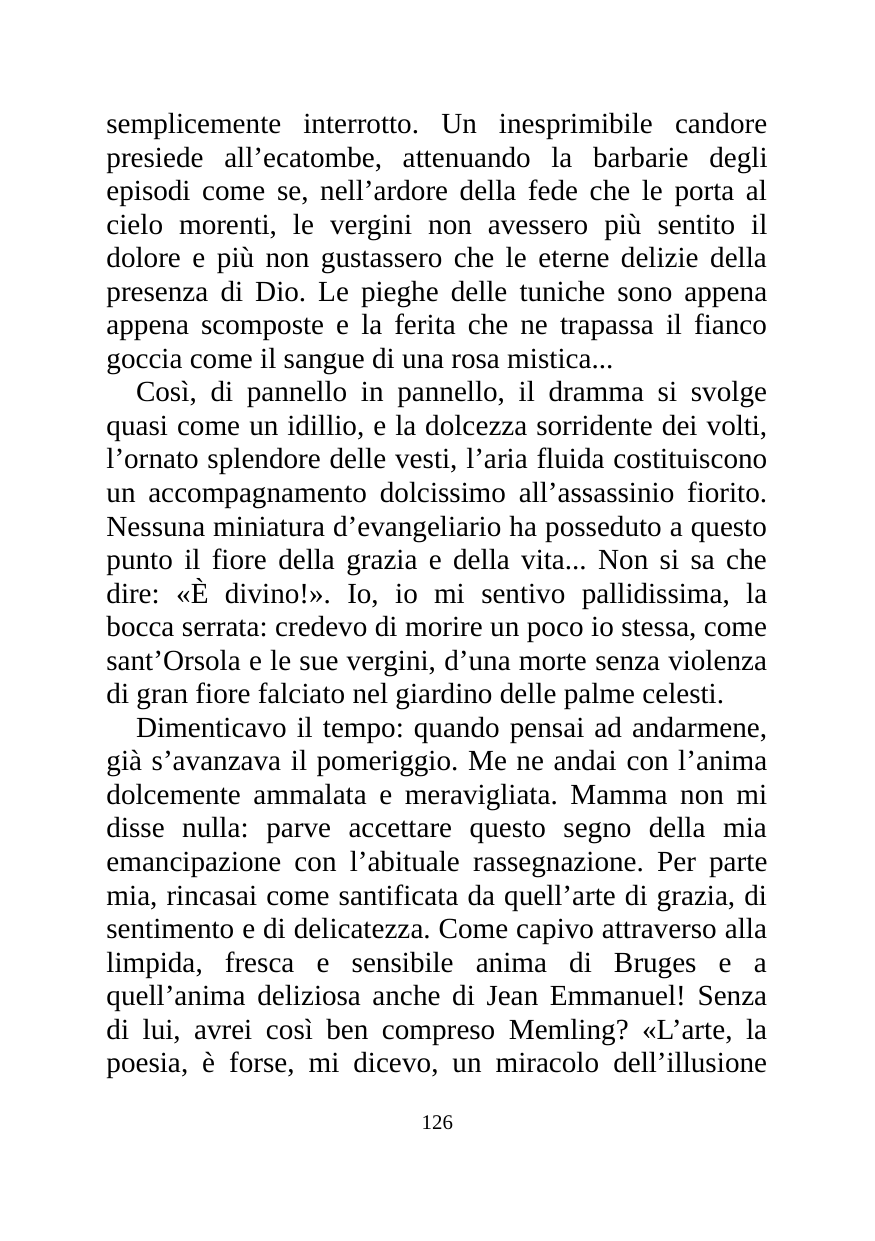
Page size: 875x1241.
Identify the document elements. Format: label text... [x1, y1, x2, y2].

text semplicemente interrotto. Un inesprimibile candore presiede all’ecatombe, attenuando la barbarie degli episodi come se, nell’ardore della fede che le porta al cielo morenti, le vergini non avessero più sentito il dolore e più non gustassero che le eterne delizie della presenza di Dio. Le pieghe delle tuniche sono appena appena scomposte e la ferita che ne trapassa il fianco goccia come il sangue di una rosa mistica... [106, 106, 768, 374]
text Così, di pannello in pannello, il dramma si svolge quasi come un idillio, e la dolcezza sorridente dei volti, l’ornato splendore delle vesti, l’aria fluida costituiscono un accompagnamento dolcissimo all’assassinio fiorito. Nessuna miniatura d’evangeliario ha posseduto a questo punto il fiore della grazia e della vita... Non si sa che dire: «È divino!». Io, io mi sentivo pallidissima, la bocca serrata: credevo di morire un poco io stessa, come sant’Orsola e le sue vergini, d’una morte senza violenza di gran fiore falciato nel giardino delle palme celesti. [106, 374, 768, 710]
text Dimenticavo il tempo: quando pensai ad andarmene, già s’avanzava il pomeriggio. Me ne andai con l’anima dolcemente ammalata e meravigliata. Mamma non mi disse nulla: parve accettare questo segno della mia emancipazione con l’abituale rassegnazione. Per parte mia, rincasai come santificata da quell’arte di grazia, di sentimento e di delicatezza. Come capivo attraverso alla limpida, fresca e sensibile anima di Bruges e a quell’anima deliziosa anche di Jean Emmanuel! Senza di lui, avrei così ben compreso Memling? «L’arte, la poesia, è forse, mi dicevo, un miracolo dell’illusione [106, 710, 768, 1079]
